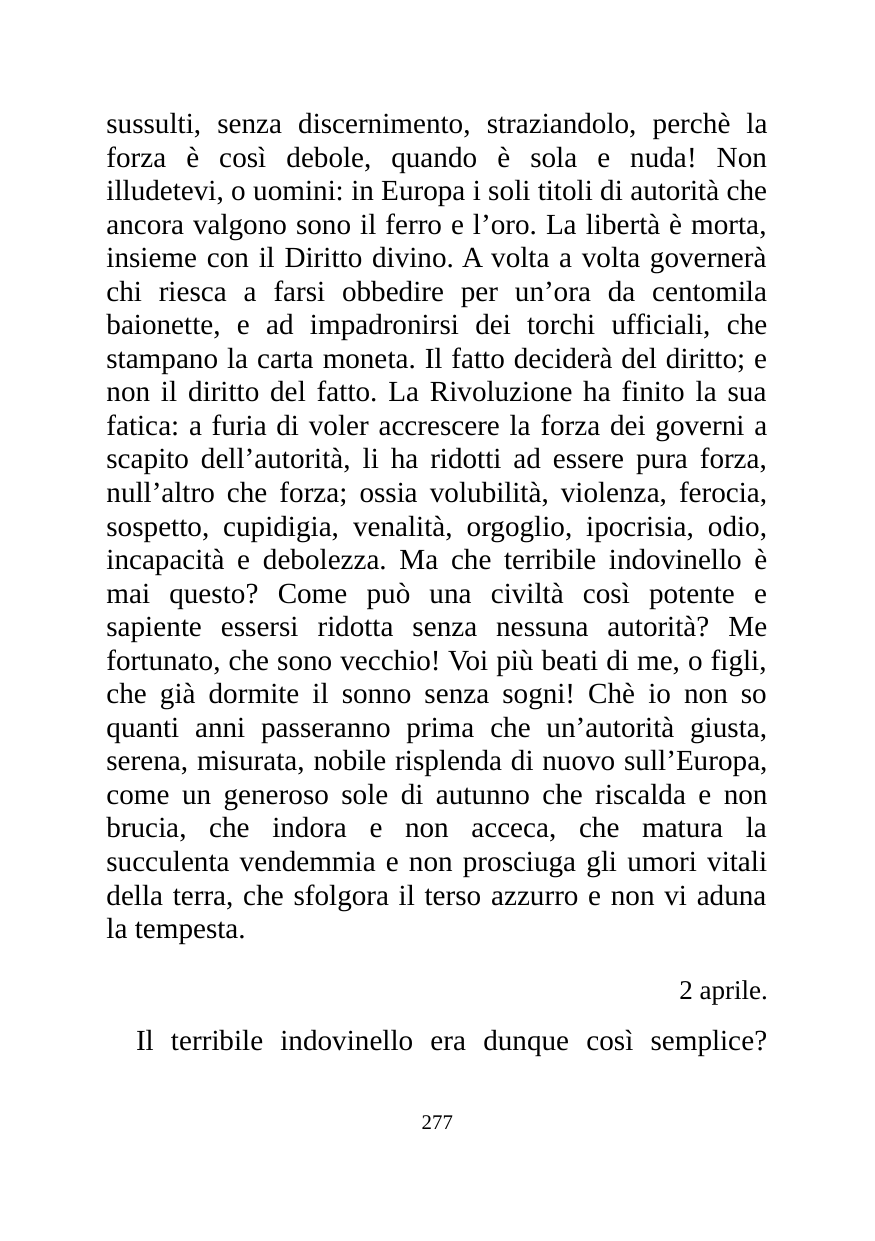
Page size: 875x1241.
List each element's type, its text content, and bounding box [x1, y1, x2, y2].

text 2 aprile. [106, 974, 768, 1005]
text sussulti, senza discernimento, straziandolo, perchè la forza è così debole, quando è sola e nuda! Non illudetevi, o uomini: in Europa i soli titoli di autorità che ancora valgono sono il ferro e l’oro. La libertà è morta, insieme con il Diritto divino. A volta a volta governerà chi riesca a farsi obbedire per un’ora da centomila baionette, e ad impadronirsi dei torchi ufficiali, che stampano la carta moneta. Il fatto deciderà del diritto; e non il diritto del fatto. La Rivoluzione ha finito la sua fatica: a furia di voler accrescere la forza dei governi a scapito dell’autorità, li ha ridotti ad essere pura forza, null’altro che forza; ossia volubilità, violenza, ferocia, sospetto, cupidigia, venalità, orgoglio, ipocrisia, odio, incapacità e debolezza. Ma che terribile indovinello è mai questo? Come può una civiltà così potente e sapiente essersi ridotta senza nessuna autorità? Me fortunato, che sono vecchio! Voi più beati di me, o figli, che già dormite il sonno senza sogni! Chè io non so quanti anni passeranno prima che un’autorità giusta, serena, misurata, nobile risplenda di nuovo sull’Europa, come un generoso sole di autunno che riscalda e non brucia, che indora e non acceca, che matura la succulenta vendemmia e non prosciuga gli umori vitali della terra, che sfolgora il terso azzurro e non vi aduna la tempesta. [106, 106, 768, 945]
text Il terribile indovinello era dunque così semplice? [106, 1023, 768, 1057]
